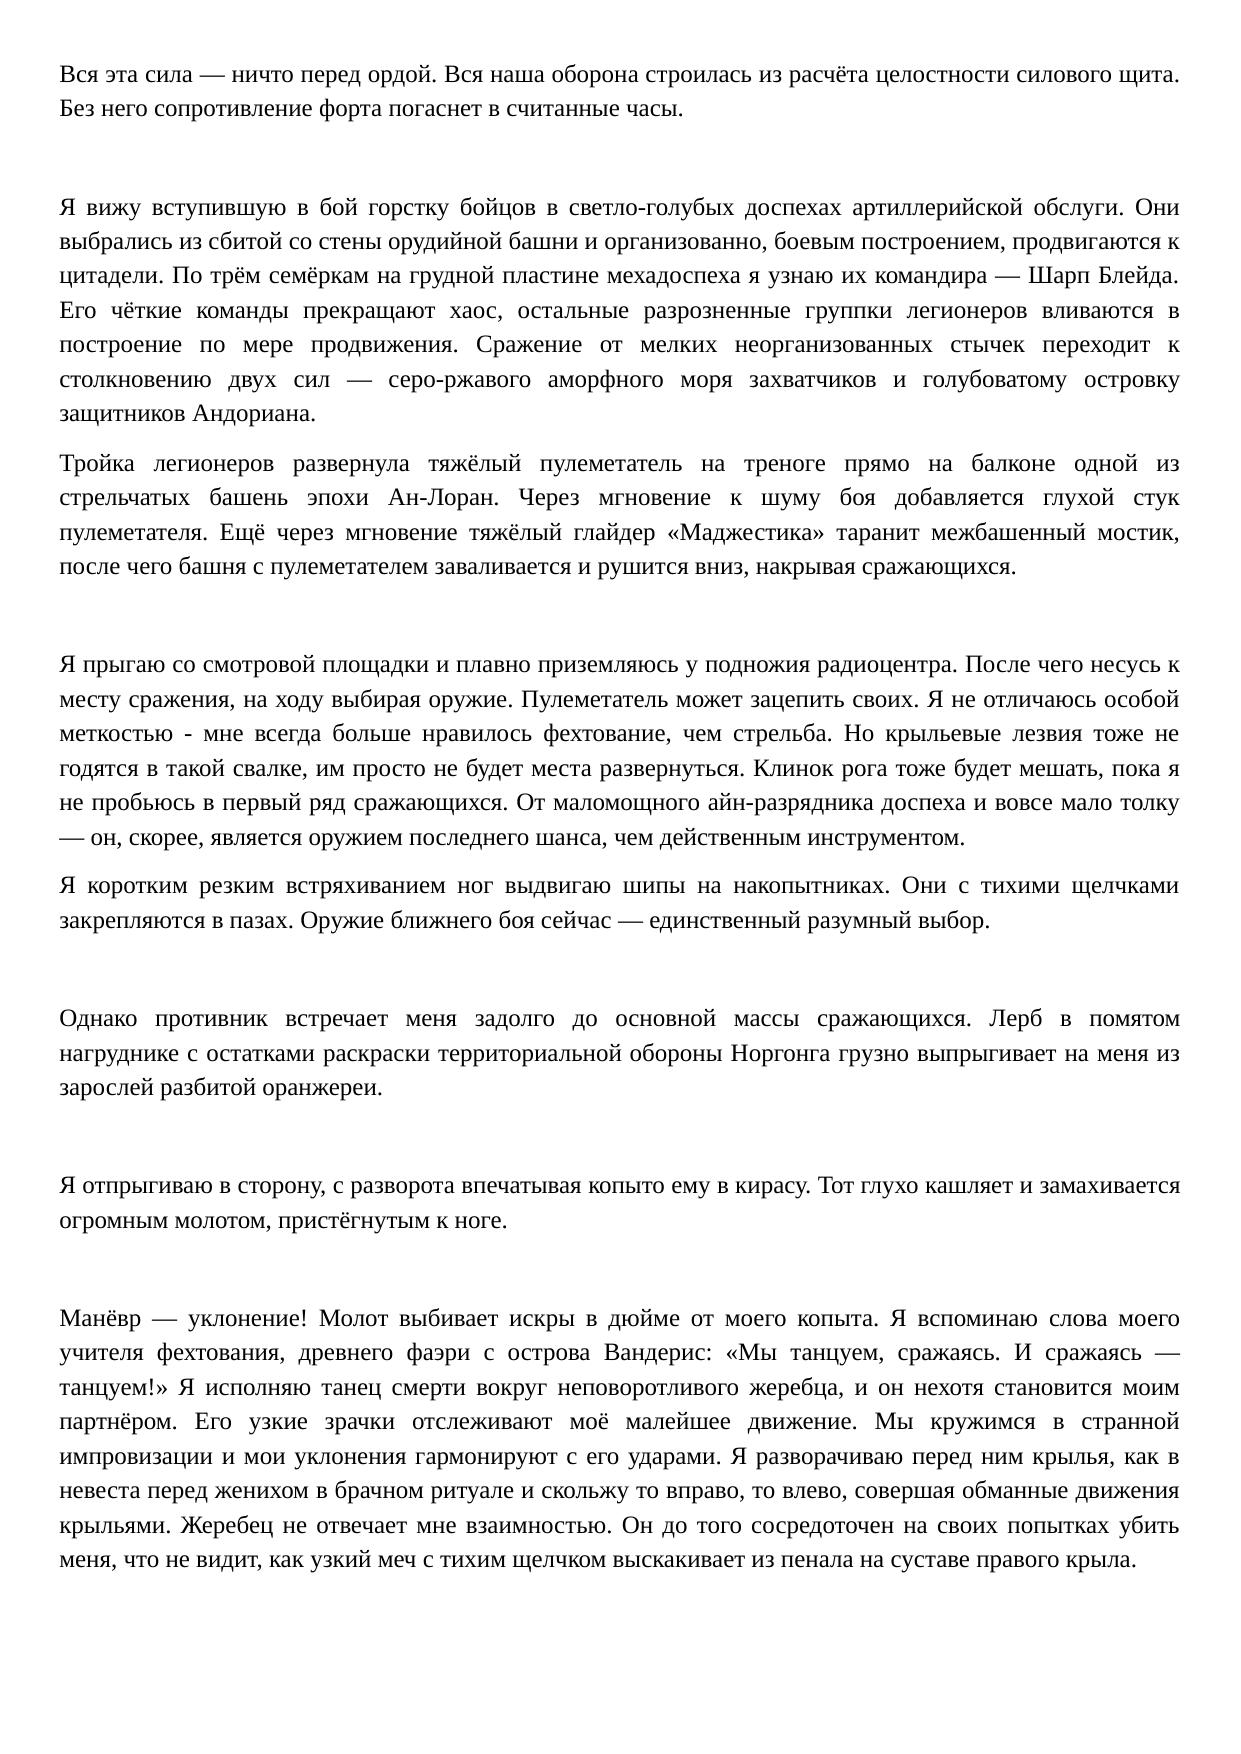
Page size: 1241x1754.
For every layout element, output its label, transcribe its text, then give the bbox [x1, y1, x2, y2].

text Вся эта сила — ничто перед ордой. Вся наша оборона строилась из расчёта целостности силового щита. Без него сопротивление форта погаснет в считанные часы. [59, 59, 1181, 122]
text Однако противник встречает меня задолго до основной массы сражающихся. Лерб в помятом нагруднике с остатками раскраски территориальной обороны Норгонга грузно выпрыгивает на меня из зарослей разбитой оранжереи. [59, 1003, 1181, 1101]
text Манёвр — уклонение! Молот выбивает искры в дюйме от моего копыта. Я вспоминаю слова моего учителя фехтования, древнего фаэри с острова Вандерис: «Мы танцуем, сражаясь. И сражаясь — танцуем!» Я исполняю танец смерти вокруг неповоротливого жеребца, и он нехотя становится моим партнёром. Его узкие зрачки отслеживают моё малейшее движение. Мы кружимся в странной импровизации и мои уклонения гармонируют с его ударами. Я разворачиваю перед ним крылья, как в невеста перед женихом в брачном ритуале и скольжу то вправо, то влево, совершая обманные движения крыльями. Жеребец не отвечает мне взаимностью. Он до того сосредоточен на своих попытках убить меня, что не видит, как узкий меч с тихим щелчком выскакивает из пенала на суставе правого крыла. [59, 1303, 1181, 1573]
text Тройка легионеров развернула тяжёлый пулеметатель на треноге прямо на балконе одной из стрельчатых башень эпохи Ан-Лоран. Через мгновение к шуму боя добавляется глухой стук пулеметателя. Ещё через мгновение тяжёлый глайдер «Маджестика» таранит межбашенный мостик, после чего башня с пулеметателем заваливается и рушится вниз, накрывая сражающихся. [59, 448, 1181, 580]
text Я прыгаю со смотровой площадки и плавно приземляюсь у подножия радиоцентра. После чего несусь к месту сражения, на ходу выбирая оружие. Пулеметатель может зацепить своих. Я не отличаюсь особой меткостью - мне всегда больше нравилось фехтование, чем стрельба. Но крыльевые лезвия тоже не годятся в такой свалке, им просто не будет места развернуться. Клинок рога тоже будет мешать, пока я не пробьюсь в первый ряд сражающихся. От маломощного айн-разрядника доспеха и вовсе мало толку — он, скорее, является оружием последнего шанса, чем действенным инструментом. [59, 649, 1181, 850]
text Я отпрыгиваю в сторону, с разворота впечатывая копыто ему в кирасу. Тот глухо кашляет и замахивается огромным молотом, пристёгнутым к ноге. [59, 1170, 1181, 1233]
text Я коротким резким встряхиванием ног выдвигаю шипы на накопытниках. Они с тихими щелчками закрепляются в пазах. Оружие ближнего боя сейчас — единственный разумный выбор. [59, 871, 1181, 934]
text Я вижу вступившую в бой горстку бойцов в светло-голубых доспехах артиллерийской обслуги. Они выбрались из сбитой со стены орудийной башни и организованно, боевым построением, продвигаются к цитадели. По трём семёркам на грудной пластине мехадоспеха я узнаю их командира — Шарп Блейда. Его чёткие команды прекращают хаос, остальные разрозненные группки легионеров вливаются в построение по мере продвижения. Сражение от мелких неорганизованных стычек переходит к столкновению двух сил — серо-ржавого аморфного моря захватчиков и голубоватому островку защитников Андориана. [59, 192, 1181, 427]
